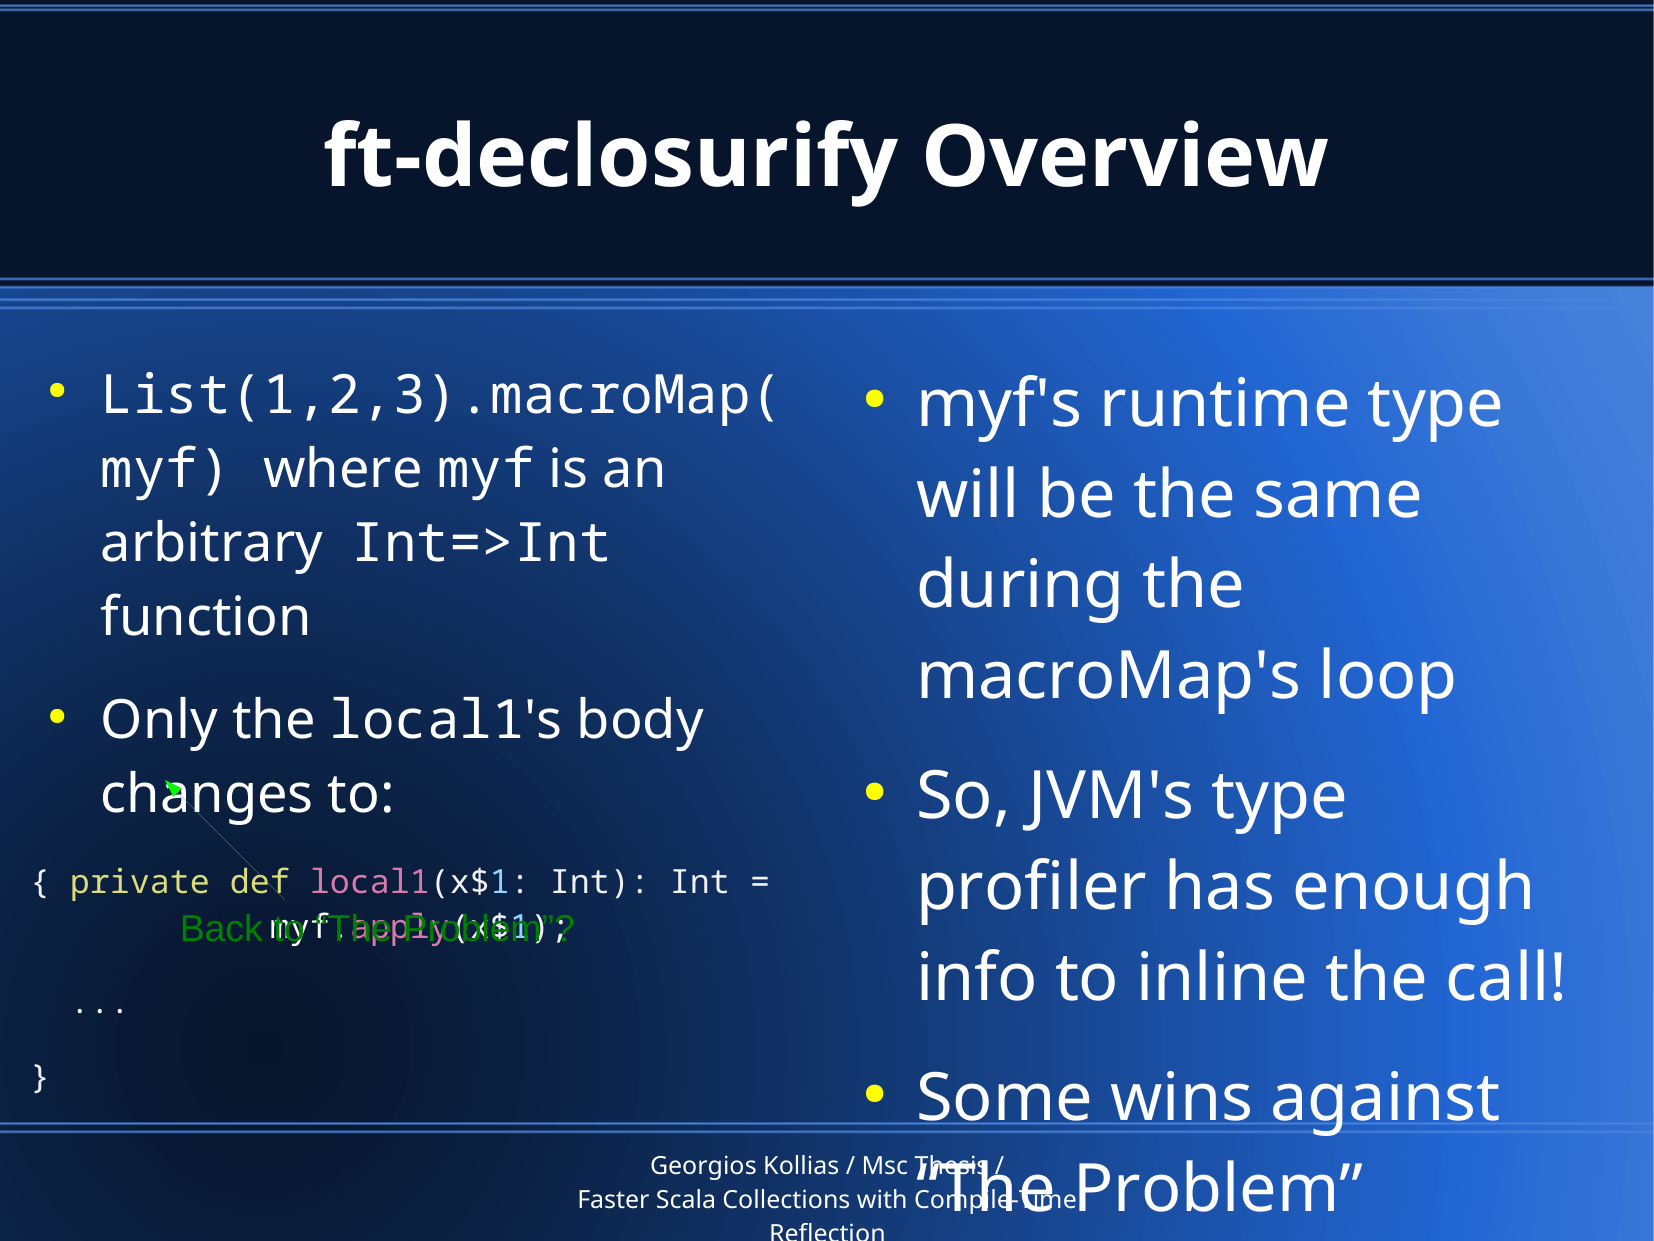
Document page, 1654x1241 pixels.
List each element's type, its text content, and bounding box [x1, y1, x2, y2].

list myf's runtime type will be the same during the macroMap's loop So, JVM's type profiler has enough info to inline the call! Some wins against “The Problem” [845, 355, 1572, 1088]
list List(1,2,3).macroMap(myf) where myf is an arbitrary Int=>Int function Only the local1's body changes to: { private def local1(x$1: Int): Int = myf.apply(x$1); ... } [30, 355, 811, 1075]
picture [859, 1230, 866, 1240]
text_box Back to “The Problem”? [165, 900, 616, 957]
picture [774, 1226, 780, 1233]
picture [774, 1235, 781, 1241]
picture [874, 1230, 881, 1241]
title ft-declosurify Overview [82, 49, 1571, 257]
picture [0, 0, 1654, 1241]
